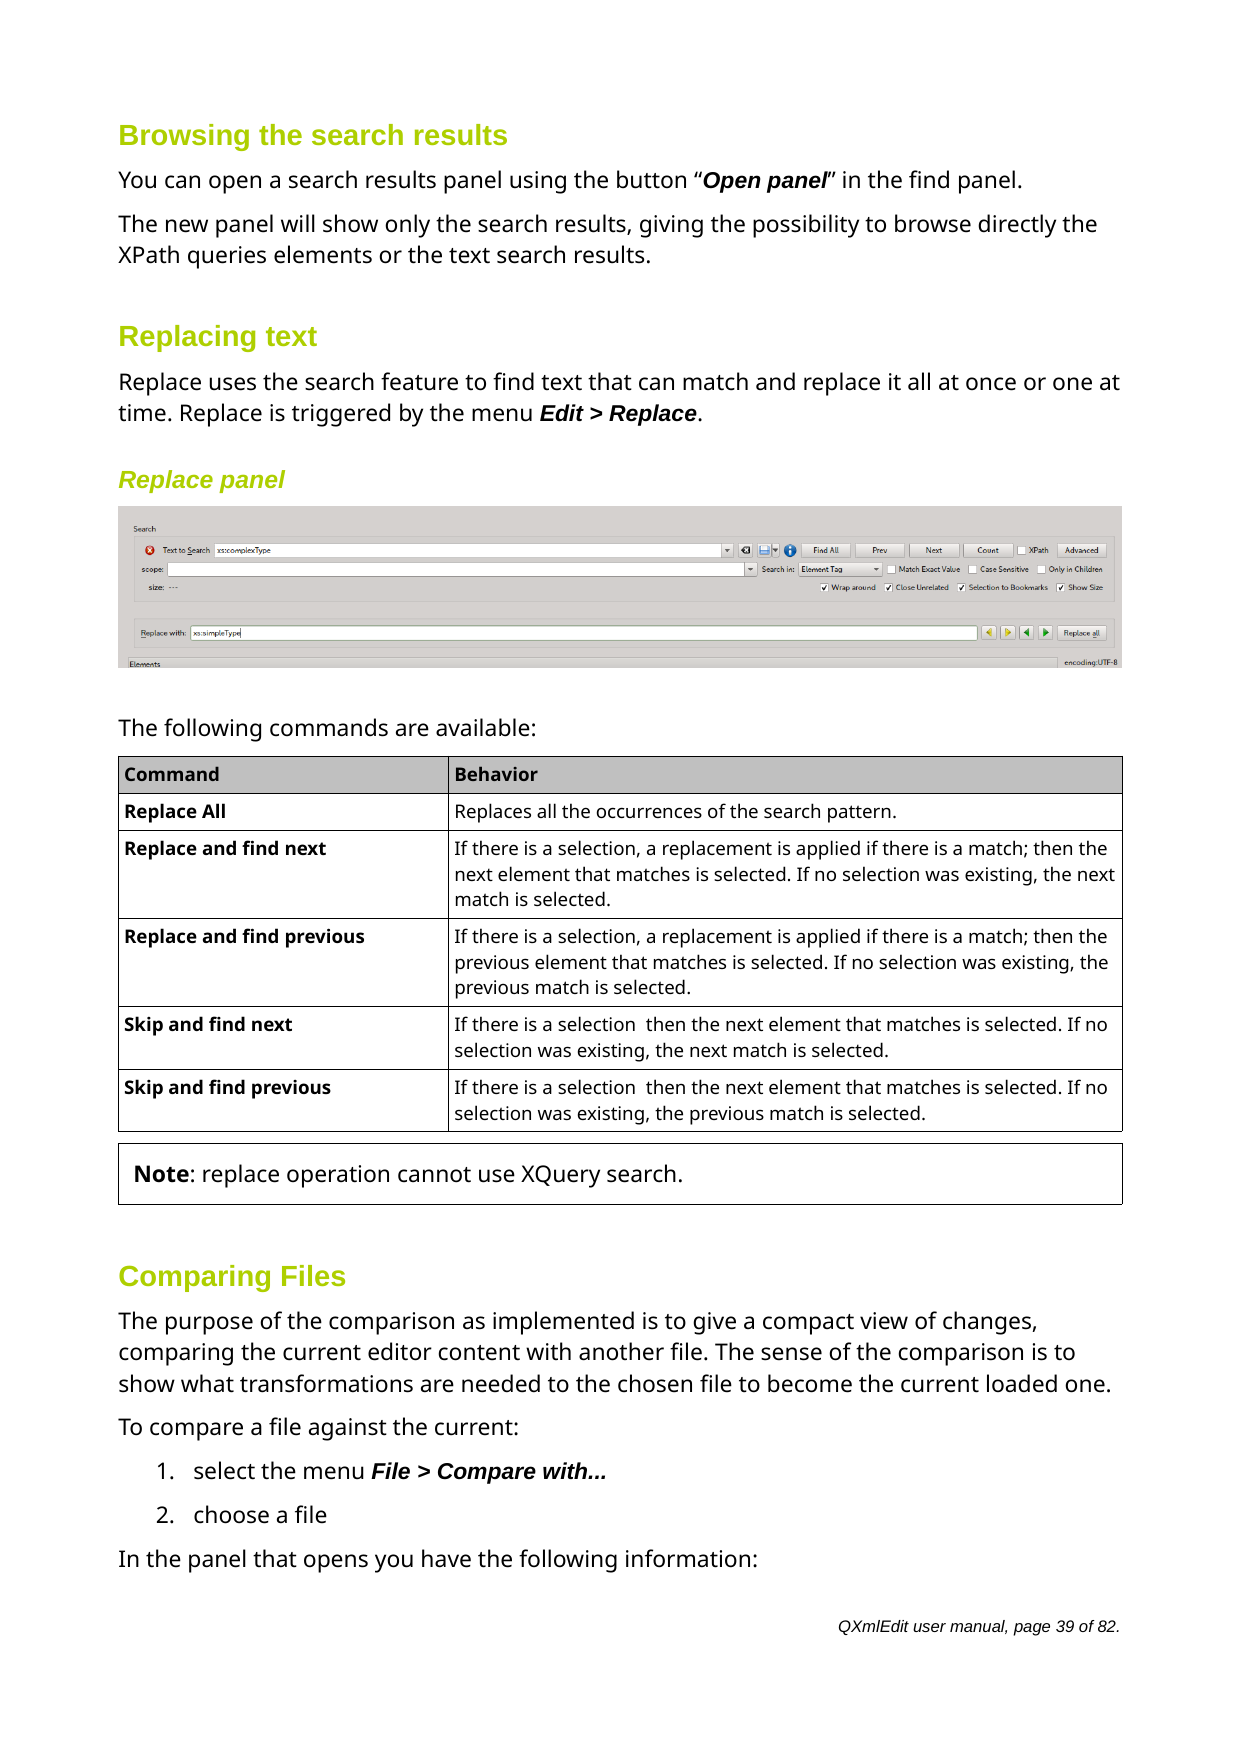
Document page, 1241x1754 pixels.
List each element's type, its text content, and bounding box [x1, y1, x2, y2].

list choose a file [156, 1499, 1122, 1530]
table_cell Replaces all the occurrences of the search pattern. [449, 794, 1122, 830]
table_header Command [119, 757, 448, 793]
table_cell If there is a selection then the next element that matches is selected. If no selection was existing, the next match is selected. [449, 1007, 1122, 1068]
text In the panel that opens you have the following information: [118, 1542, 1122, 1574]
table_cell Replace and find next [119, 831, 448, 918]
table_cell Skip and find previous [119, 1070, 448, 1131]
table_cell Skip and find next [119, 1007, 448, 1068]
subtitle Replace panel [118, 465, 1122, 494]
list select the menu File > Compare with... [156, 1455, 1122, 1486]
subtitle Replacing text [118, 319, 1122, 353]
text The purpose of the comparison as implemented is to give a compact view of changes, comparing the current editor content with another file. The sense of the comparison is to show what transformations are needed to the chosen file to become the current loaded one. [118, 1305, 1122, 1399]
text You can open a search results panel using the button “Open panel” in the find panel. [118, 164, 1122, 195]
table_cell If there is a selection then the next element that matches is selected. If no selection was existing, the previous match is selected. [449, 1070, 1122, 1131]
text The following commands are available: [118, 712, 1122, 743]
subtitle Comparing Files [118, 1259, 1122, 1293]
text Replace uses the search feature to find text that can match and replace it all at once or one at time. Replace is triggered by the menu Edit > Replace. [118, 365, 1122, 428]
text To compare a file against the current: [118, 1411, 1122, 1442]
table_header Behavior [449, 757, 1122, 793]
table_cell Replace All [119, 794, 448, 830]
table_cell If there is a selection, a replacement is applied if there is a match; then the next element that matches is selected. If no selection was existing, the next match is selected. [449, 831, 1122, 918]
table_cell If there is a selection, a replacement is applied if there is a match; then the previous element that matches is selected. If no selection was existing, the previous match is selected. [449, 919, 1122, 1006]
picture [118, 506, 1122, 668]
text Note: replace operation cannot use XQuery search. [119, 1144, 1122, 1204]
text The new panel will show only the search results, giving the possibility to browse directly the XPath queries elements or the text search results. [118, 208, 1122, 270]
subtitle Browsing the search results [118, 118, 1122, 152]
table_cell Replace and find previous [119, 919, 448, 1006]
